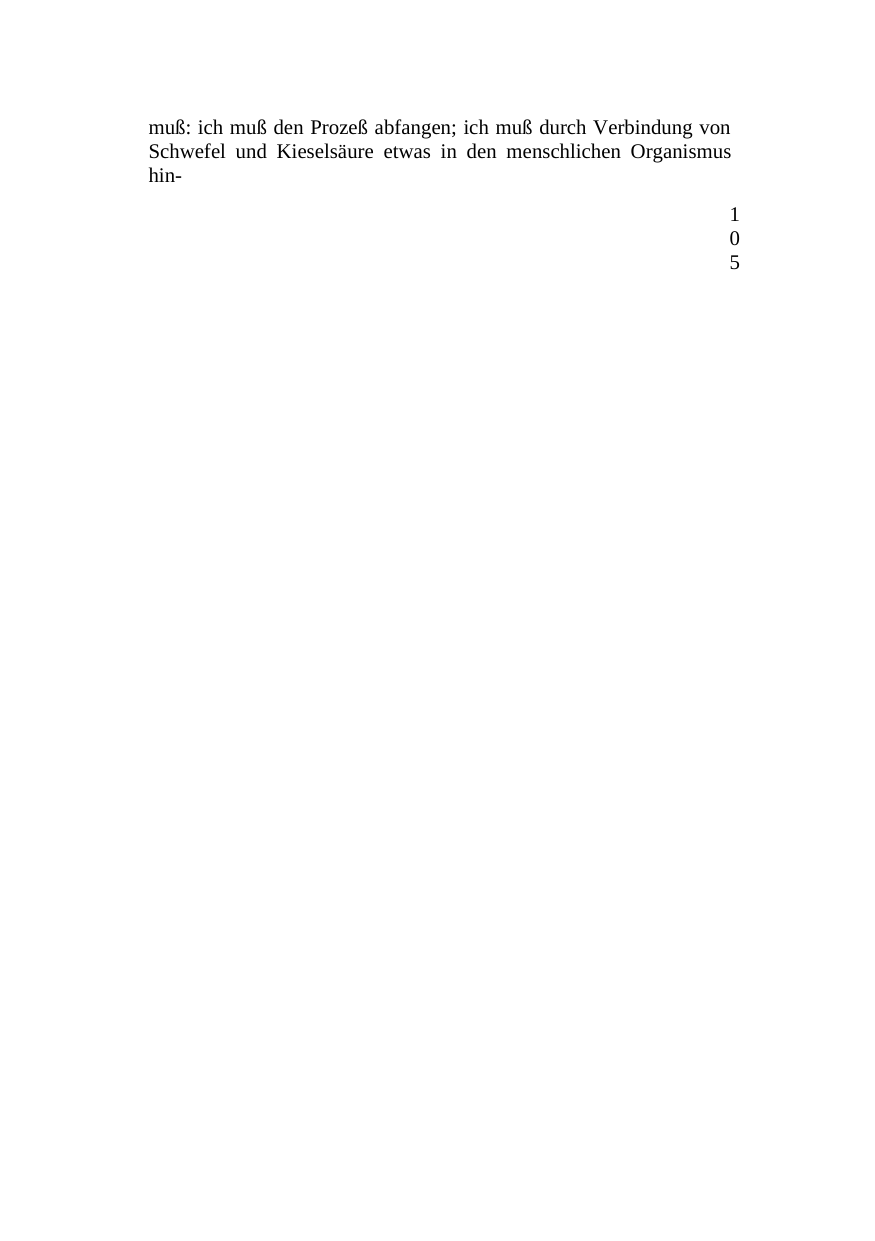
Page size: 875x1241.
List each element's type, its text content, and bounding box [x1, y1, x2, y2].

text 105 [729, 202, 736, 274]
text muß: ich muß den Prozeß abfangen; ich muß durch Verbindung von Schwefel und Kieselsäure etwas in den menschlichen Organismus hin- [148, 115, 732, 187]
